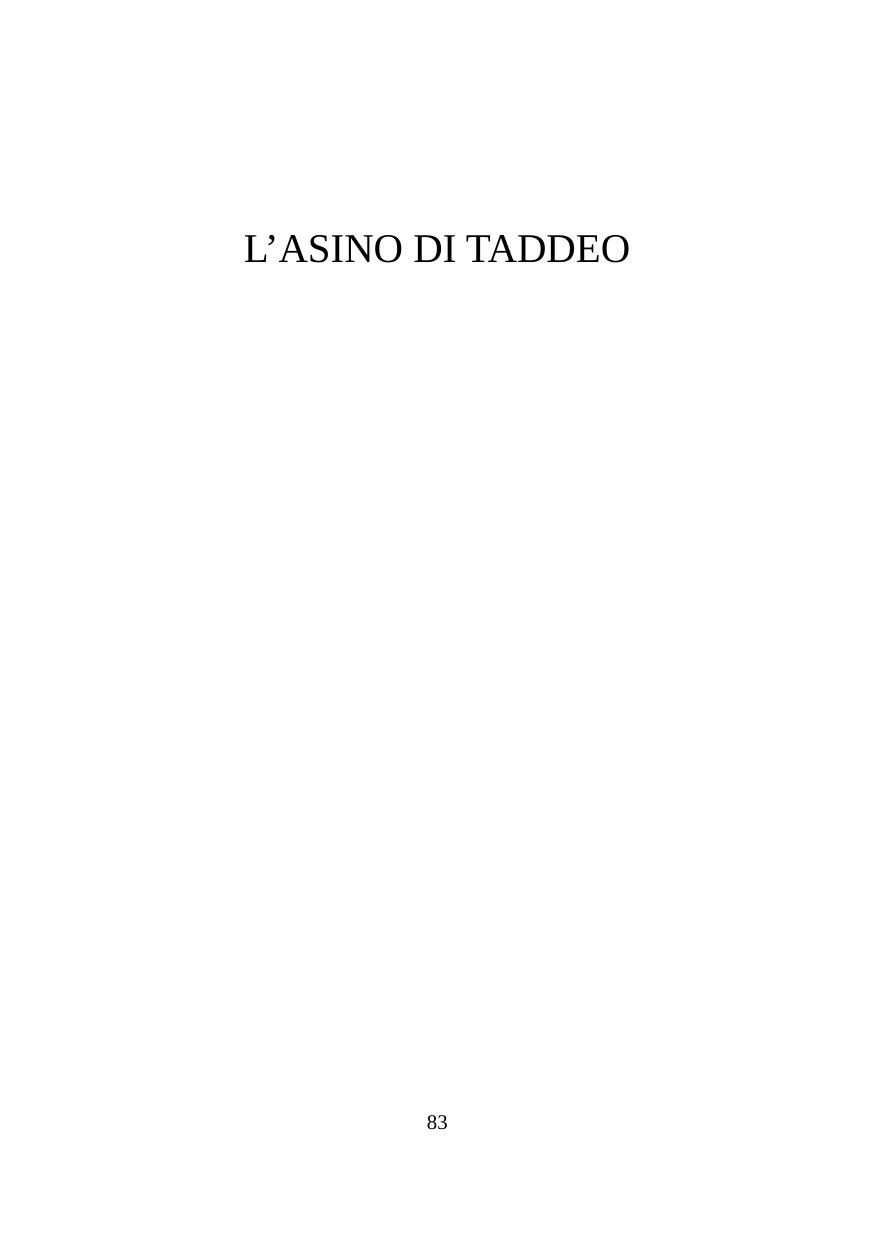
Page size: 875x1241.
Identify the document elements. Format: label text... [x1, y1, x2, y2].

subtitle L’ASINO DI TADDEO [106, 224, 768, 271]
